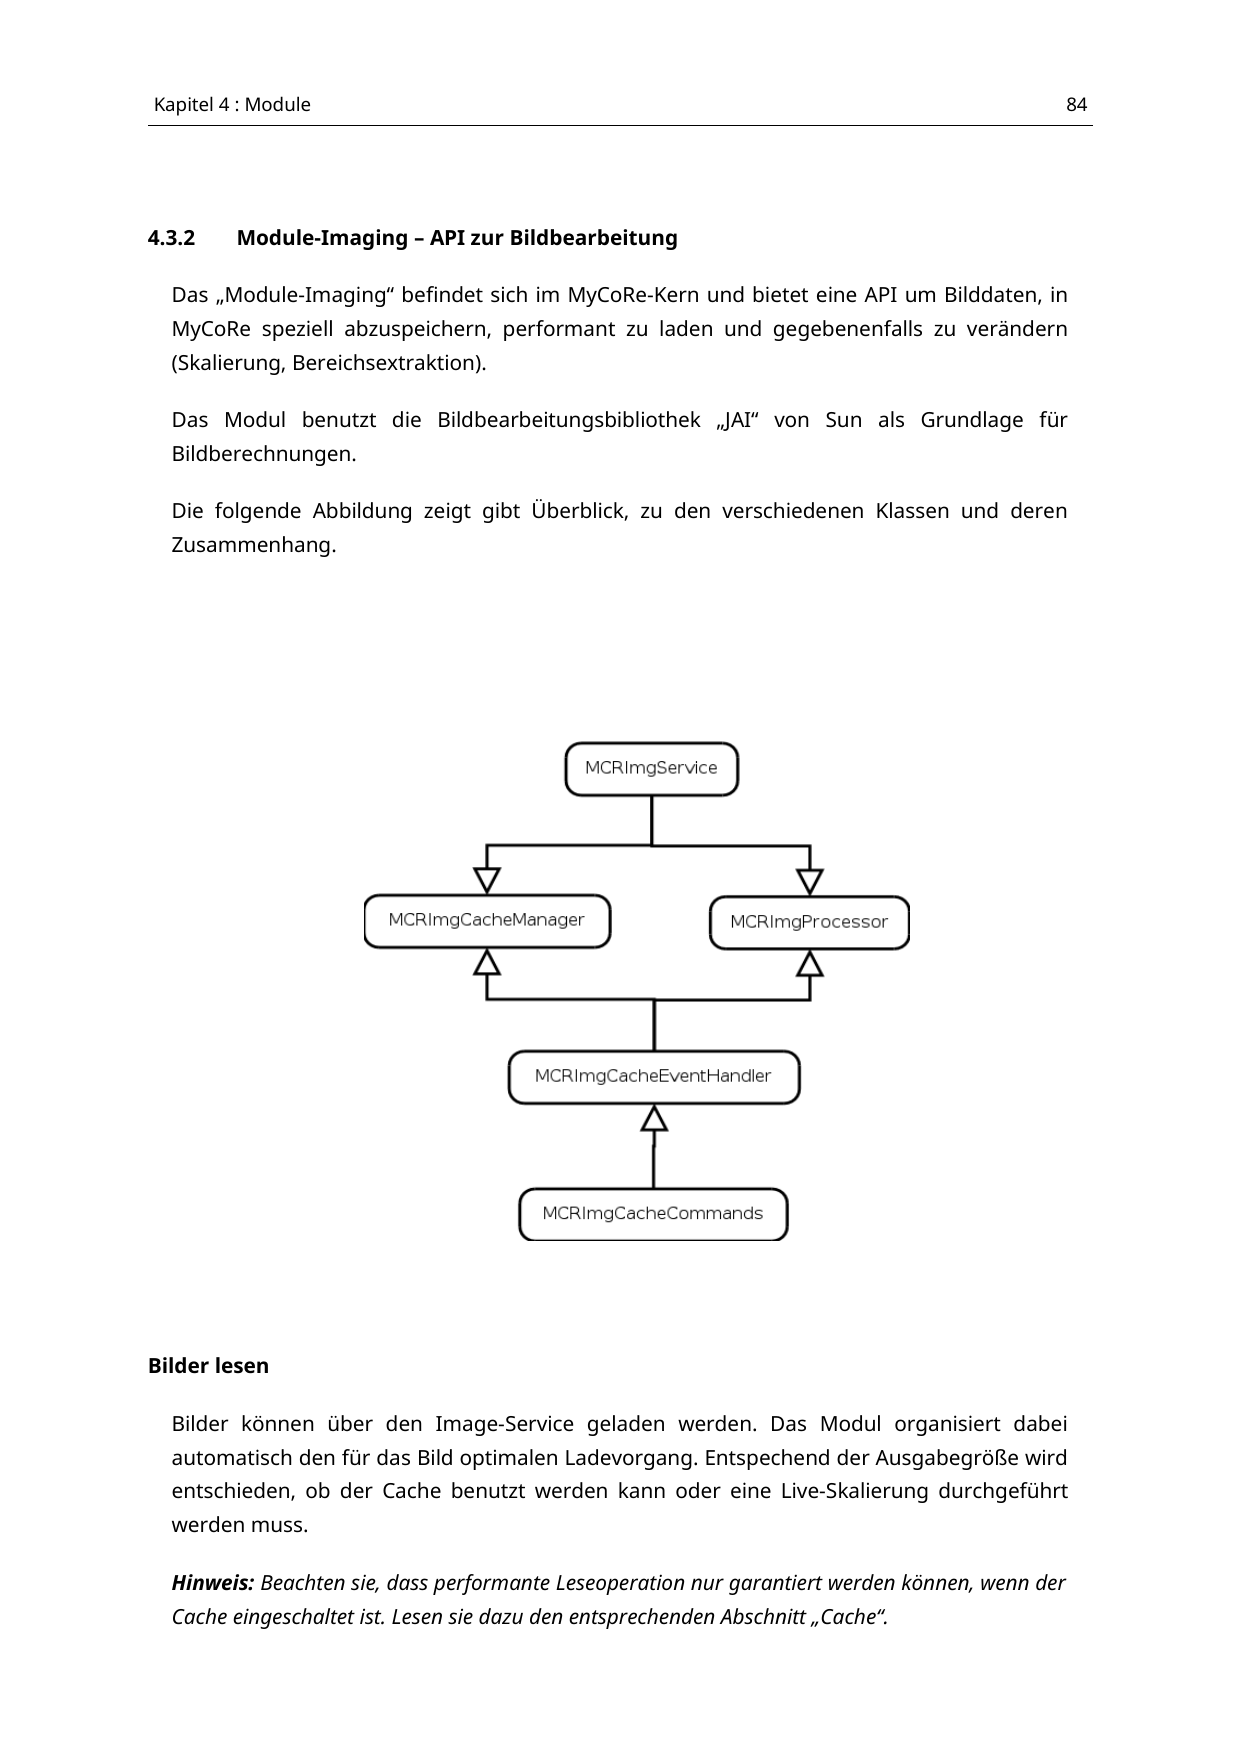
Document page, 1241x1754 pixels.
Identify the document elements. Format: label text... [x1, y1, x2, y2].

picture [364, 734, 910, 1241]
subtitle Bilder lesen [148, 1352, 1092, 1380]
text Das Modul benutzt die Bildbearbeitungsbibliothek „JAI“ von Sun als Grundlage für Bildberechnungen. [171, 405, 1069, 467]
text Hinweis: Beachten sie, dass performante Leseoperation nur garantiert werden können, wenn der Cache eingeschaltet ist. Lesen sie dazu den entsprechenden Abschnitt „Cache“. [171, 1568, 1069, 1630]
text Die folgende Abbildung zeigt gibt Überblick, zu den verschiedenen Klassen und deren Zusammenhang. [171, 496, 1069, 558]
text Bilder können über den Image-Service geladen werden. Das Modul organisiert dabei automatisch den für das Bild optimalen Ladevorgang. Entspechend der Ausgabegröße wird entschieden, ob der Cache benutzt werden kann oder eine Live-Skalierung durchgeführt werden muss. [171, 1409, 1069, 1539]
subtitle Module-Imaging – API zur Bildbearbeitung [148, 223, 1092, 251]
text Das „Module-Imaging“ befindet sich im MyCoRe-Kern und bietet eine API um Bilddaten, in MyCoRe speziell abzuspeichern, performant zu laden und gegebenenfalls zu verändern (Skalierung, Bereichsextraktion). [171, 280, 1069, 376]
